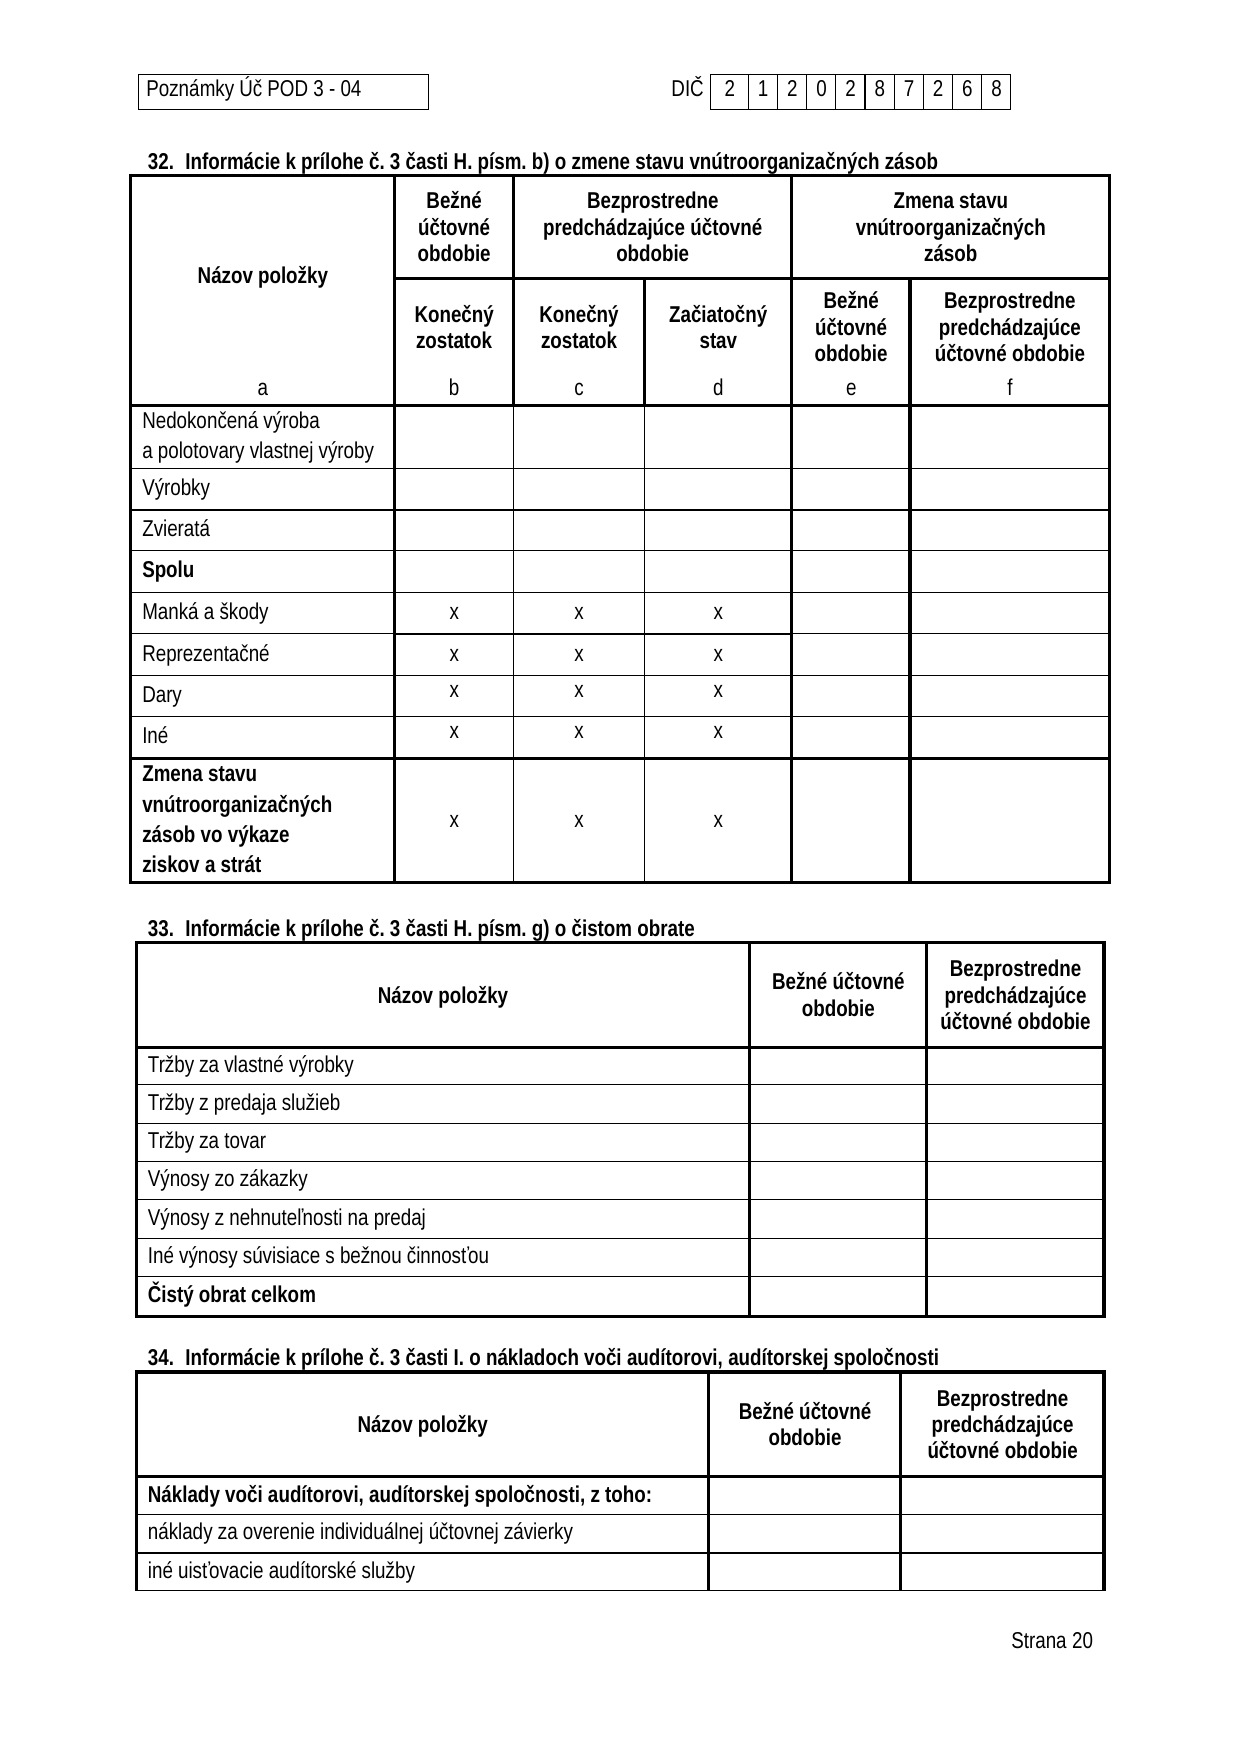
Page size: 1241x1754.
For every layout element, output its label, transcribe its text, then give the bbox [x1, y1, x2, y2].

table_cell Čistý obrat celkom [138, 1277, 748, 1314]
table_cell x [645, 635, 790, 674]
table_cell a [132, 374, 393, 404]
table_cell Konečný zostatok [515, 280, 643, 374]
table_cell Bežné účtovné obdobie [793, 280, 908, 374]
table_cell [928, 1277, 1102, 1314]
table_cell [928, 1049, 1102, 1084]
table_cell c [515, 374, 643, 404]
table_cell [793, 551, 908, 592]
table_cell [514, 469, 644, 509]
table_header Zmena stavu vnútroorganizačných zásob [793, 177, 1108, 277]
title Informácie k prílohe č. 3 časti H. písm. b) o zmene stavu vnútroorganizačných zásob [148, 148, 1093, 174]
table_cell Bezprostredne predchádzajúce účtovné obdobie [912, 280, 1108, 374]
table_cell [751, 1124, 925, 1161]
table_cell [912, 760, 1108, 881]
table_cell [793, 469, 908, 509]
table_cell [793, 676, 908, 716]
table_cell Konečný zostatok [396, 280, 512, 374]
table_header Bežné účtovné obdobie [396, 177, 512, 277]
table_cell [902, 1515, 1102, 1552]
table_cell [645, 551, 790, 592]
table_cell x [396, 760, 513, 881]
table_cell Iné [132, 717, 393, 757]
table_cell Dary [132, 676, 393, 716]
table_cell Tržby z predaja služieb [138, 1085, 748, 1122]
table_cell [396, 407, 513, 468]
title Informácie k prílohe č. 3 časti I. o nákladoch voči audítorovi, audítorskej spoločnosti [148, 1344, 1093, 1370]
table_cell x [396, 676, 513, 716]
table_cell [902, 1478, 1102, 1513]
table_cell Výnosy zo zákazky [138, 1162, 748, 1199]
table_cell [928, 1124, 1102, 1161]
table_cell d [646, 374, 790, 404]
table_cell náklady za overenie individuálnej účtovnej závierky [138, 1515, 707, 1552]
table_cell [751, 1085, 925, 1122]
table_header Bežné účtovné obdobie [710, 1374, 899, 1475]
table_cell [793, 407, 908, 468]
table_cell x [645, 760, 790, 881]
table_cell Zmena stavu vnútroorganizačných zásob vo výkaze ziskov a strát [132, 760, 393, 881]
table_cell Manká a škody [132, 593, 393, 633]
table_cell Výnosy z nehnuteľnosti na predaj [138, 1200, 748, 1238]
table_cell [710, 1478, 899, 1513]
table_cell f [912, 374, 1108, 404]
table_cell [912, 676, 1108, 716]
table_cell [396, 511, 513, 550]
table_cell [912, 593, 1108, 633]
table_cell Nedokončená výroba a polotovary vlastnej výroby [132, 407, 393, 468]
table_cell Spolu [132, 551, 393, 592]
table_cell Reprezentačné [132, 634, 393, 674]
table_header Bežné účtovné obdobie [751, 944, 925, 1046]
table_cell e [793, 374, 908, 404]
table_cell [793, 634, 908, 674]
table_cell [645, 469, 790, 509]
table_header Bezprostredne predchádzajúce účtovné obdobie [902, 1374, 1102, 1475]
table_header Názov položky [132, 177, 393, 374]
table_header Bezprostredne predchádzajúce účtovné obdobie [515, 177, 790, 277]
table_cell Začiatočný stav [646, 280, 790, 374]
table_cell [514, 407, 644, 468]
table_header Názov položky [138, 1374, 707, 1475]
table_header Bezprostredne predchádzajúce účtovné obdobie [928, 944, 1102, 1046]
table_cell [514, 551, 644, 592]
table_cell [912, 551, 1108, 592]
table_cell [793, 593, 908, 633]
table_cell [928, 1239, 1102, 1276]
table_cell x [514, 676, 644, 716]
table_cell Výrobky [132, 469, 393, 509]
table_cell Zvieratá [132, 511, 393, 550]
table_cell x [514, 593, 644, 633]
table_cell [928, 1200, 1102, 1238]
table_cell x [645, 676, 790, 716]
table_cell [751, 1049, 925, 1084]
table_cell [793, 717, 908, 757]
table_cell [396, 469, 513, 509]
table_cell x [514, 635, 644, 674]
table_cell Tržby za vlastné výrobky [138, 1049, 748, 1084]
title Informácie k prílohe č. 3 časti H. písm. g) o čistom obrate [148, 914, 1093, 941]
table_cell [396, 551, 513, 592]
table_cell [793, 511, 908, 550]
table_cell [912, 717, 1108, 757]
table_cell [645, 511, 790, 550]
table_cell x [514, 717, 644, 757]
table_cell [751, 1239, 925, 1276]
table_cell Náklady voči audítorovi, audítorskej spoločnosti, z toho: [138, 1478, 707, 1513]
table_cell x [396, 593, 513, 633]
table_cell x [396, 635, 513, 674]
table_cell [645, 407, 790, 468]
table_cell [751, 1200, 925, 1238]
table_cell [912, 511, 1108, 550]
table_cell iné uisťovacie audítorské služby [138, 1554, 707, 1590]
table_cell [751, 1277, 925, 1314]
table_cell Tržby za tovar [138, 1124, 748, 1161]
table_cell x [645, 717, 790, 757]
table_cell [902, 1554, 1102, 1590]
table_cell [793, 760, 908, 881]
table_cell x [396, 717, 513, 757]
table_cell [514, 511, 644, 550]
table_cell x [645, 593, 790, 633]
table_cell Iné výnosy súvisiace s bežnou činnosťou [138, 1239, 748, 1276]
table_cell [928, 1162, 1102, 1199]
table_cell [912, 634, 1108, 674]
table_cell [928, 1085, 1102, 1122]
table_cell [710, 1554, 899, 1590]
table_header Názov položky [138, 944, 748, 1046]
table_cell [912, 407, 1108, 468]
table_cell [751, 1162, 925, 1199]
table_cell [912, 469, 1108, 509]
table_cell [710, 1515, 899, 1552]
table_cell x [514, 760, 644, 881]
table_cell b [396, 374, 512, 404]
